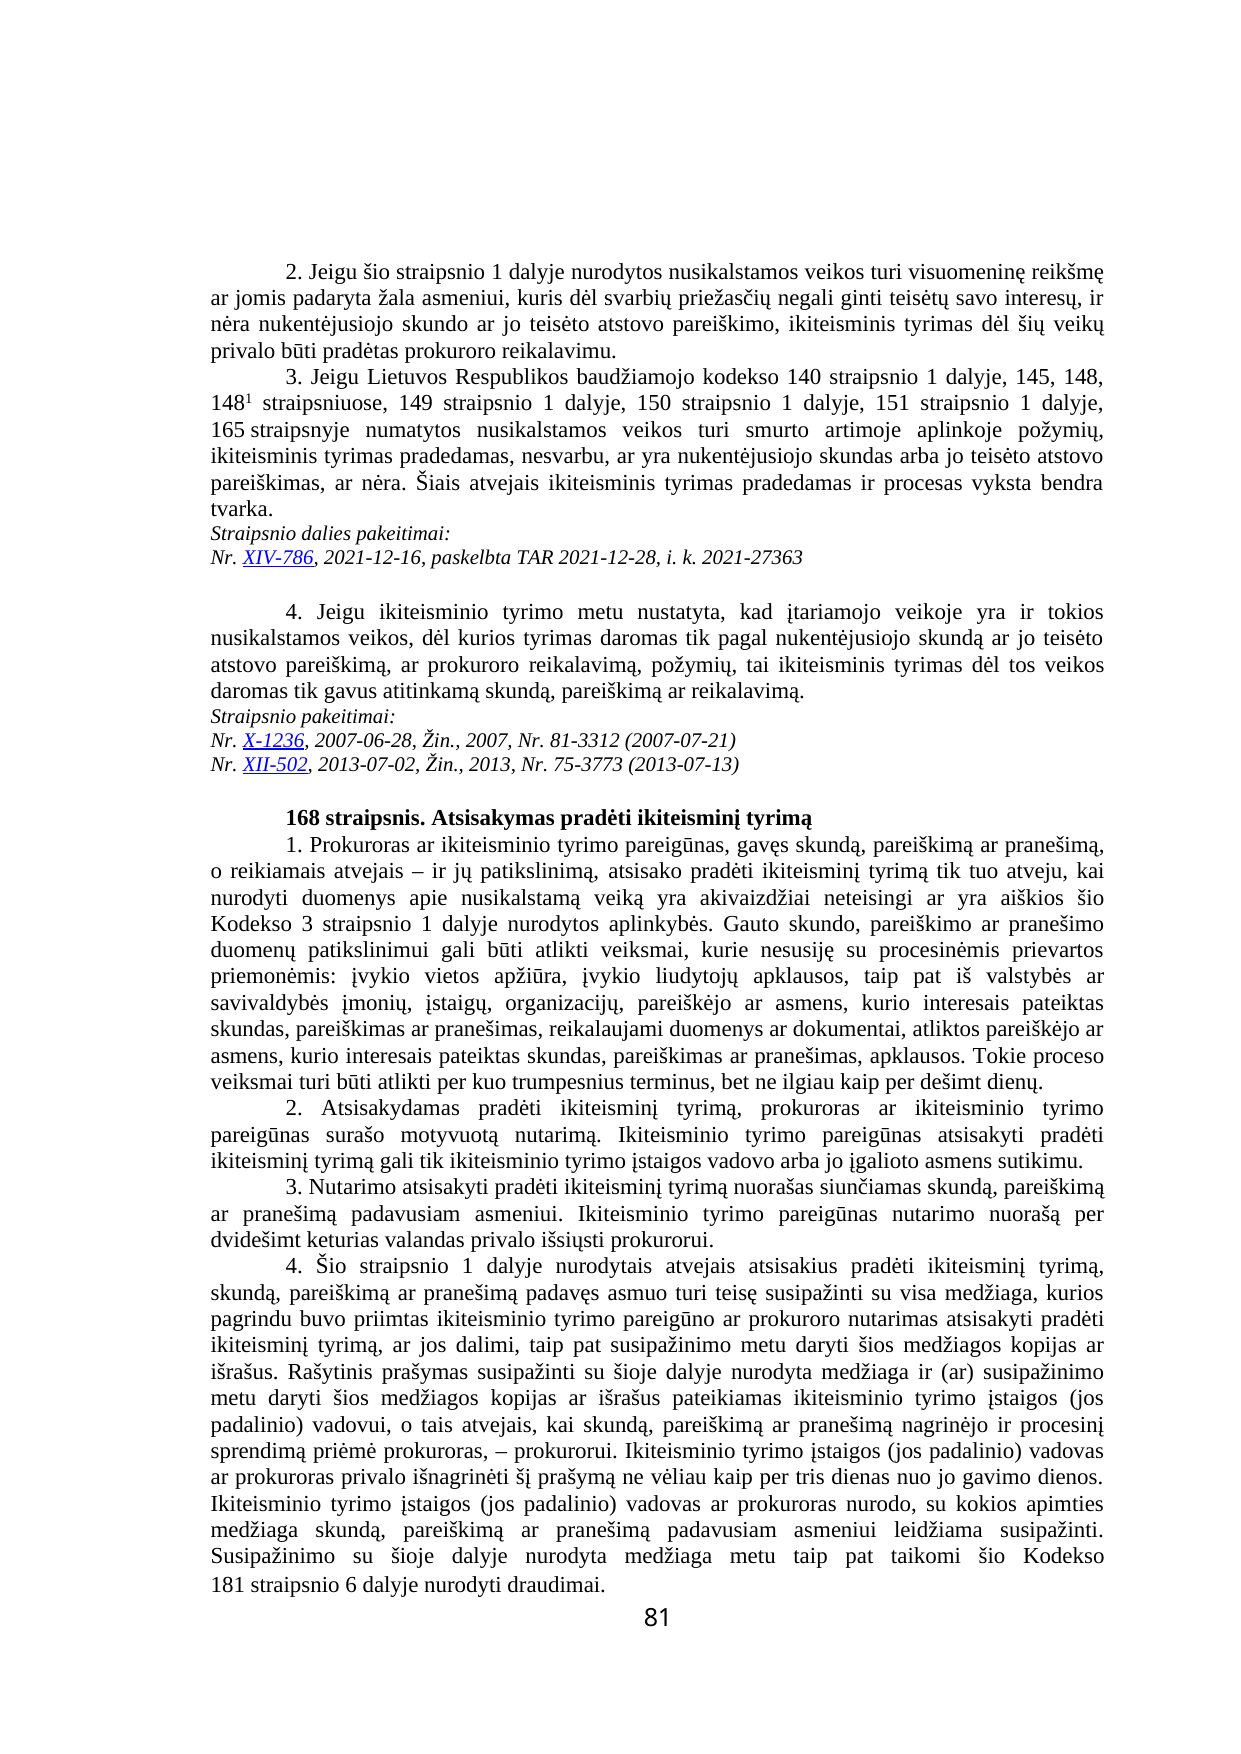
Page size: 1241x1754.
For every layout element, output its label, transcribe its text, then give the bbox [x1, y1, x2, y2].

text Nr. X-1236, 2007-06-28, Žin., 2007, Nr. 81-3312 (2007-07-21) [210, 728, 1105, 752]
text 2. Atsisakydamas pradėti ikiteisminį tyrimą, prokuroras ar ikiteisminio tyrimo pareigūnas surašo motyvuotą nutarimą. Ikiteisminio tyrimo pareigūnas atsisakyti pradėti ikiteisminį tyrimą gali tik ikiteisminio tyrimo įstaigos vadovo arba jo įgalioto asmens sutikimu. [210, 1094, 1105, 1173]
text Straipsnio dalies pakeitimai: [210, 521, 1105, 545]
text 2. Jeigu šio straipsnio 1 dalyje nurodytos nusikalstamos veikos turi visuomeninę reikšmę ar jomis padaryta žala asmeniui, kuris dėl svarbių priežasčių negali ginti teisėtų savo interesų, ir nėra nukentėjusiojo skundo ar jo teisėto atstovo pareiškimo, ikiteisminis tyrimas dėl šių veikų privalo būti pradėtas prokuroro reikalavimu. [210, 258, 1105, 363]
text Nr. XIV-786, 2021-12-16, paskelbta TAR 2021-12-28, i. k. 2021-27363 [210, 545, 1105, 569]
text 168 straipsnis. Atsisakymas pradėti ikiteisminį tyrimą [210, 804, 1105, 831]
text 4. Jeigu ikiteisminio tyrimo metu nustatyta, kad įtariamojo veikoje yra ir tokios nusikalstamos veikos, dėl kurios tyrimas daromas tik pagal nukentėjusiojo skundą ar jo teisėto atstovo pareiškimą, ar prokuroro reikalavimą, požymių, tai ikiteisminis tyrimas dėl tos veikos daromas tik gavus atitinkamą skundą, pareiškimą ar reikalavimą. [210, 598, 1105, 703]
text 3. Jeigu Lietuvos Respublikos baudžiamojo kodekso 140 straipsnio 1 dalyje, 145, 148, 1481 straipsniuose, 149 straipsnio 1 dalyje, 150 straipsnio 1 dalyje, 151 straipsnio 1 dalyje, 165 straipsnyje numatytos nusikalstamos veikos turi smurto artimoje aplinkoje požymių, ikiteisminis tyrimas pradedamas, nesvarbu, ar yra nukentėjusiojo skundas arba jo teisėto atstovo pareiškimas, ar nėra. Šiais atvejais ikiteisminis tyrimas pradedamas ir procesas vyksta bendra tvarka. [210, 363, 1105, 521]
text 3. Nutarimo atsisakyti pradėti ikiteisminį tyrimą nuorašas siunčiamas skundą, pareiškimą ar pranešimą padavusiam asmeniui. Ikiteisminio tyrimo pareigūnas nutarimo nuorašą per dvidešimt keturias valandas privalo išsiųsti prokurorui. [210, 1173, 1105, 1252]
text 4. Šio straipsnio 1 dalyje nurodytais atvejais atsisakius pradėti ikiteisminį tyrimą, skundą, pareiškimą ar pranešimą padavęs asmuo turi teisę susipažinti su visa medžiaga, kurios pagrindu buvo priimtas ikiteisminio tyrimo pareigūno ar prokuroro nutarimas atsisakyti pradėti ikiteisminį tyrimą, ar jos dalimi, taip pat susipažinimo metu daryti šios medžiagos kopijas ar išrašus. Rašytinis prašymas susipažinti su šioje dalyje nurodyta medžiaga ir (ar) susipažinimo metu daryti šios medžiagos kopijas ar išrašus pateikiamas ikiteisminio tyrimo įstaigos (jos padalinio) vadovui, o tais atvejais, kai skundą, pareiškimą ar pranešimą nagrinėjo ir procesinį sprendimą priėmė prokuroras, – prokurorui. Ikiteisminio tyrimo įstaigos (jos padalinio) vadovas ar prokuroras privalo išnagrinėti šį prašymą ne vėliau kaip per tris dienas nuo jo gavimo dienos. Ikiteisminio tyrimo įstaigos (jos padalinio) vadovas ar prokuroras nurodo, su kokios apimties medžiaga skundą, pareiškimą ar pranešimą padavusiam asmeniui leidžiama susipažinti. Susipažinimo su šioje dalyje nurodyta medžiaga metu taip pat taikomi šio Kodekso 181 straipsnio 6 dalyje nurodyti draudimai. [210, 1252, 1105, 1597]
text Nr. XII-502, 2013-07-02, Žin., 2013, Nr. 75-3773 (2013-07-13) [210, 752, 1105, 776]
text Straipsnio pakeitimai: [210, 703, 1105, 728]
text 1. Prokuroras ar ikiteisminio tyrimo pareigūnas, gavęs skundą, pareiškimą ar pranešimą, o reikiamais atvejais – ir jų patikslinimą, atsisako pradėti ikiteisminį tyrimą tik tuo atveju, kai nurodyti duomenys apie nusikalstamą veiką yra akivaizdžiai neteisingi ar yra aiškios šio Kodekso 3 straipsnio 1 dalyje nurodytos aplinkybės. Gauto skundo, pareiškimo ar pranešimo duomenų patikslinimui gali būti atlikti veiksmai, kurie nesusiję su procesinėmis prievartos priemonėmis: įvykio vietos apžiūra, įvykio liudytojų apklausos, taip pat iš valstybės ar savivaldybės įmonių, įstaigų, organizacijų, pareiškėjo ar asmens, kurio interesais pateiktas skundas, pareiškimas ar pranešimas, reikalaujami duomenys ar dokumentai, atliktos pareiškėjo ar asmens, kurio interesais pateiktas skundas, pareiškimas ar pranešimas, apklausos. Tokie proceso veiksmai turi būti atlikti per kuo trumpesnius terminus, bet ne ilgiau kaip per dešimt dienų. [210, 831, 1105, 1094]
